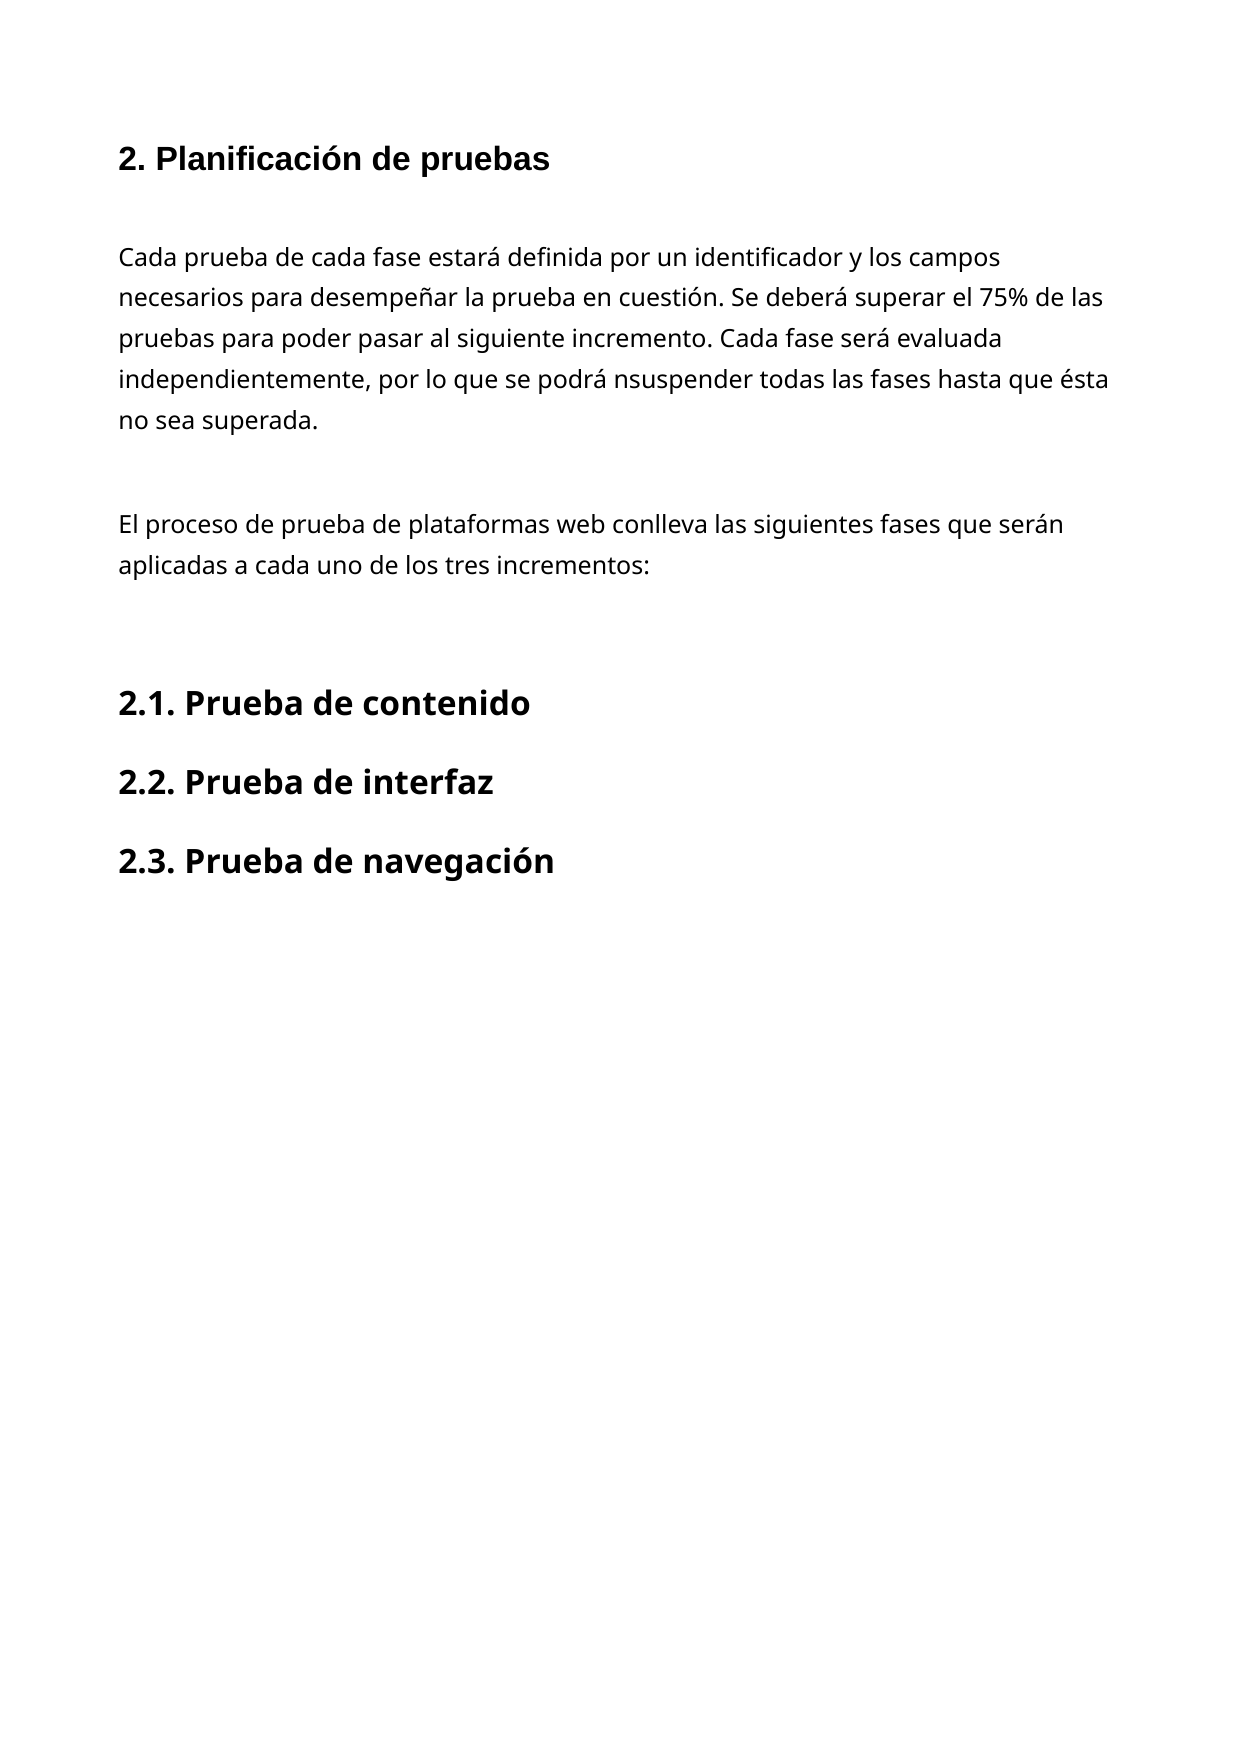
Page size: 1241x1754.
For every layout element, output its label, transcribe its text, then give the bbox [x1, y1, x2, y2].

text El proceso de prueba de plataformas web conlleva las siguientes fases que serán aplicadas a cada uno de los tres incrementos: [118, 507, 1122, 582]
subtitle 2.3. Prueba de navegación [118, 838, 1122, 883]
subtitle 2.1. Prueba de contenido [118, 679, 1122, 725]
text Cada prueba de cada fase estará definida por un identificador y los campos necesarios para desempeñar la prueba en cuestión. Se deberá superar el 75% de las pruebas para poder pasar al siguiente incremento. Cada fase será evaluada independientemente, por lo que se podrá nsuspender todas las fases hasta que ésta no sea superada. [118, 239, 1122, 437]
subtitle 2. Planificación de pruebas [118, 139, 1122, 178]
subtitle 2.2. Prueba de interfaz [118, 758, 1122, 804]
